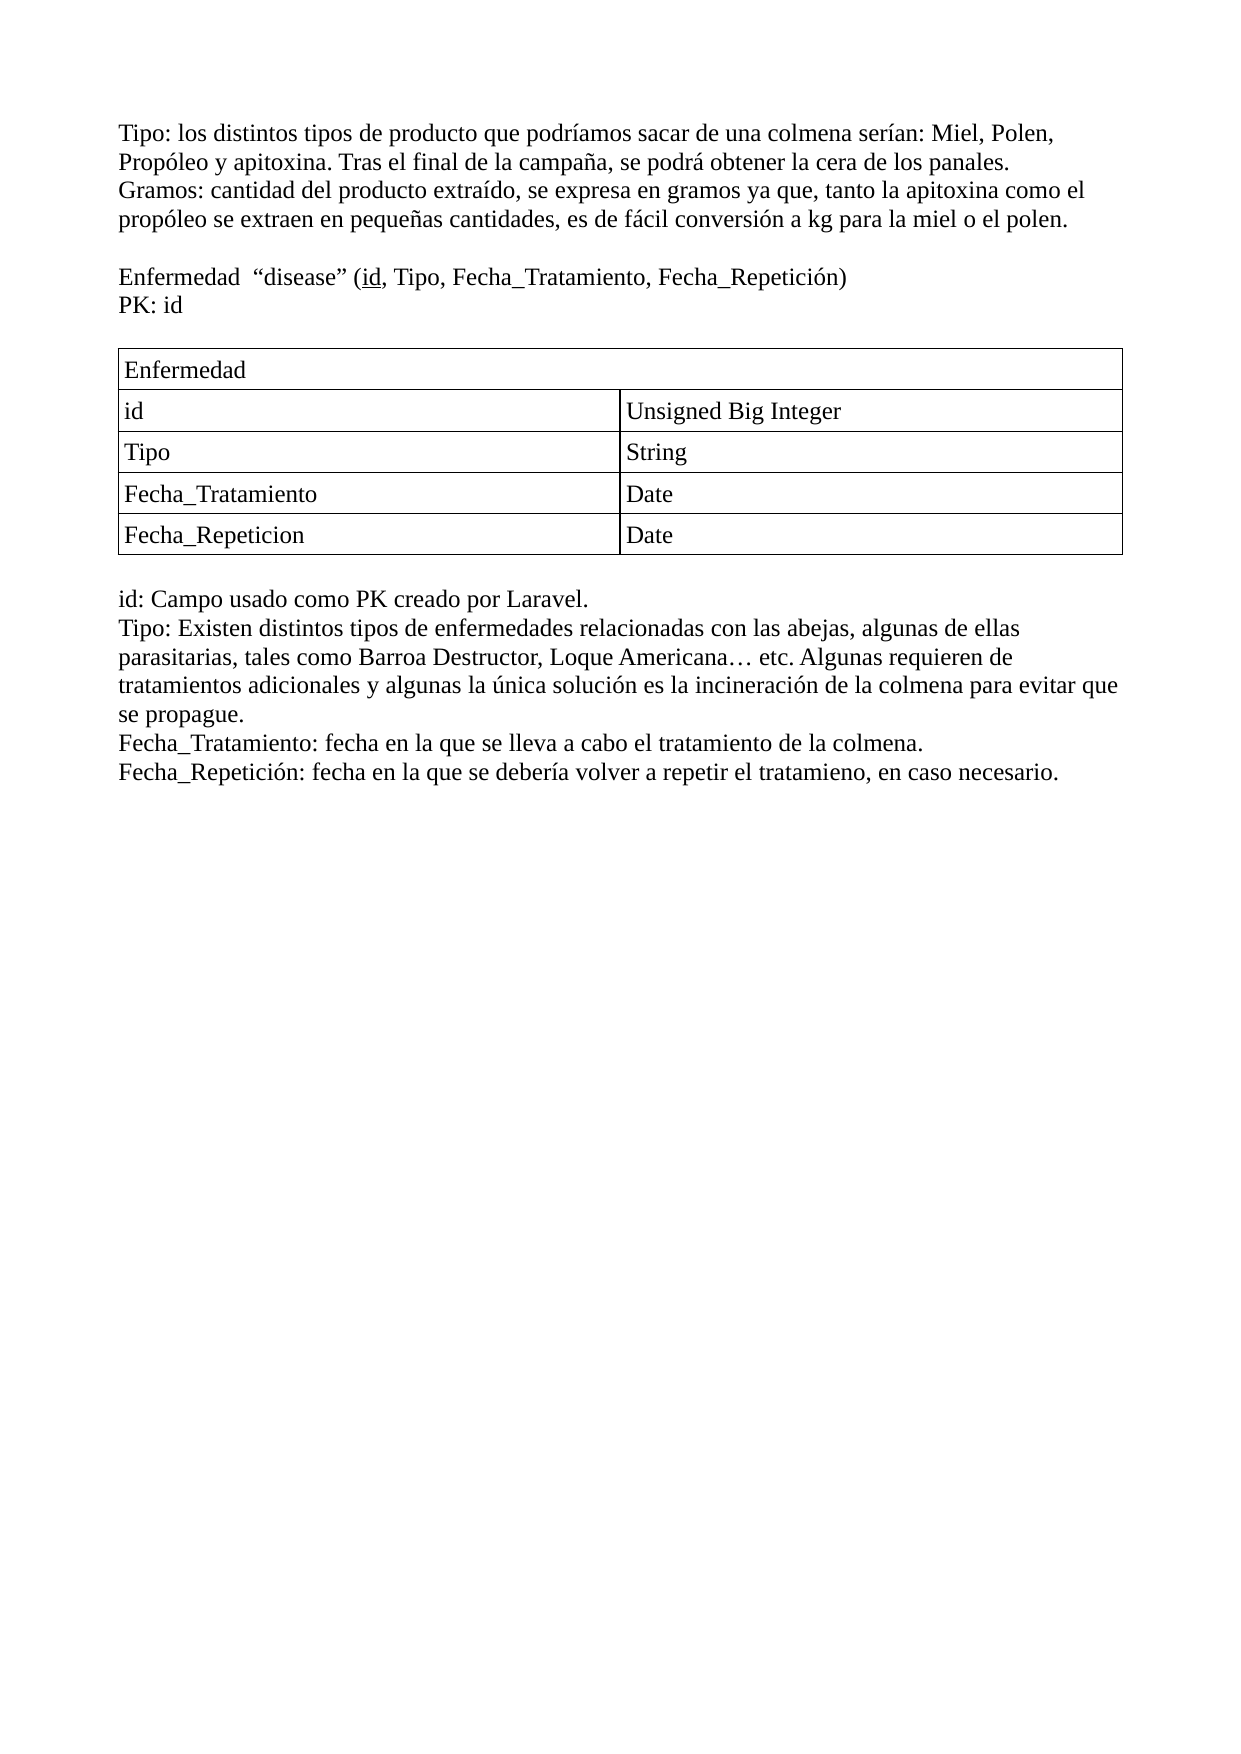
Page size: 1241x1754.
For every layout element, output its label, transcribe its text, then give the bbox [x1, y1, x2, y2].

table_cell Tipo [119, 432, 619, 472]
text Tipo: Existen distintos tipos de enfermedades relacionadas con las abejas, algunas de ellas parasitarias, tales como Barroa Destructor, Loque Americana… etc. Algunas requieren de tratamientos adicionales y algunas la única solución es la incineración de la colmena para evitar que se propague. [118, 613, 1122, 728]
table_cell Fecha_Repeticion [119, 514, 619, 554]
table_cell Unsigned Big Integer [621, 390, 1122, 431]
text Fecha_Tratamiento: fecha en la que se lleva a cabo el tratamiento de la colmena. [118, 728, 1122, 757]
table_cell id [119, 390, 619, 431]
text PK: id [118, 291, 1122, 319]
text Tipo: los distintos tipos de producto que podríamos sacar de una colmena serían: Miel, Polen, Propóleo y apitoxina. Tras el final de la campaña, se podrá obtener la cera de los panales. [118, 118, 1122, 176]
text id: Campo usado como PK creado por Laravel. [118, 584, 1122, 613]
table_cell String [621, 432, 1122, 472]
text Enfermedad “disease” (id, Tipo, Fecha_Tratamiento, Fecha_Repetición) [118, 262, 1122, 291]
text Gramos: cantidad del producto extraído, se expresa en gramos ya que, tanto la apitoxina como el propóleo se extraen en pequeñas cantidades, es de fácil conversión a kg para la miel o el polen. [118, 176, 1122, 233]
table_cell Date [621, 473, 1122, 513]
text Fecha_Repetición: fecha en la que se debería volver a repetir el tratamieno, en caso necesario. [118, 757, 1122, 785]
table_cell Date [621, 514, 1122, 554]
table_cell Fecha_Tratamiento [119, 473, 619, 513]
table_header Enfermedad [119, 349, 1122, 389]
